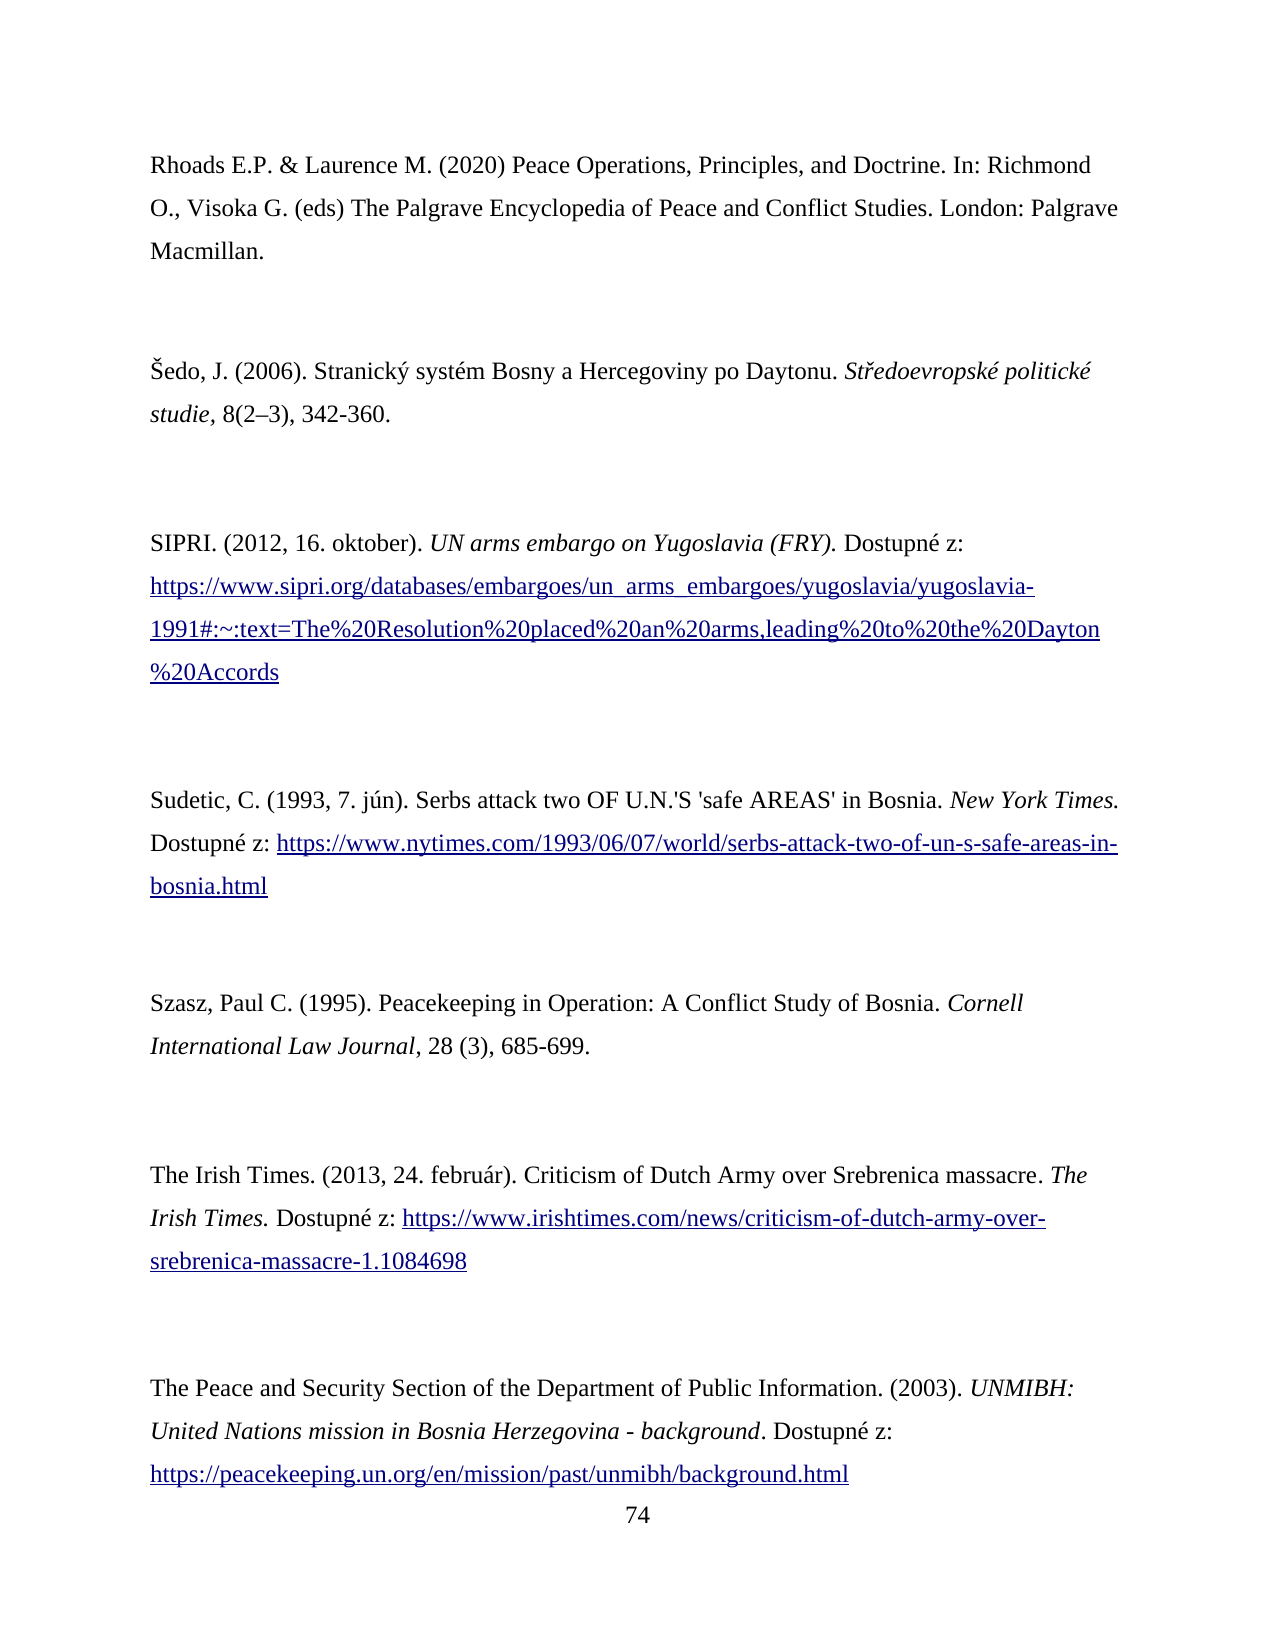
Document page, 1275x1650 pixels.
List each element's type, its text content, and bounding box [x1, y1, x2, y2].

text The Irish Times. (2013, 24. február). Criticism of Dutch Army over Srebrenica massacre. The Irish Times. Dostupné z: https://www.irishtimes.com/news/criticism-of-dutch-army-over-srebrenica-massacre-1.1084698 [150, 1160, 1125, 1275]
text Szasz, Paul C. (1995). Peacekeeping in Operation: A Conflict Study of Bosnia. Cornell International Law Journal, 28 (3), 685-699. [150, 988, 1125, 1059]
text SIPRI. (2012, 16. oktober). UN arms embargo on Yugoslavia (FRY). Dostupné z: https://www.sipri.org/databases/embargoes/un_arms_embargoes/yugoslavia/yugoslavia-1991#:~:text=The%20Resolution%20placed%20an%20arms,leading%20to%20the%20Dayton%20Accords [150, 528, 1125, 686]
text Šedo, J. (2006). Stranický systém Bosny a Hercegoviny po Daytonu. Středoevropské politické studie, 8(2–3), 342-360. [150, 356, 1125, 428]
text Sudetic, C. (1993, 7. jún). Serbs attack two OF U.N.'S 'safe AREAS' in Bosnia. New York Times. Dostupné z: https://www.nytimes.com/1993/06/07/world/serbs-attack-two-of-un-s-safe-areas-in-bosnia.html [150, 785, 1125, 900]
text Rhoads E.P. & Laurence M. (2020) Peace Operations, Principles, and Doctrine. In: Richmond O., Visoka G. (eds) The Palgrave Encyclopedia of Peace and Conflict Studies. London: Palgrave Macmillan. [150, 150, 1125, 265]
text The Peace and Security Section of the Department of Public Information. (2003). UNMIBH: United Nations mission in Bosnia Herzegovina - background. Dostupné z: https://peacekeeping.un.org/en/mission/past/unmibh/background.html [150, 1373, 1125, 1488]
